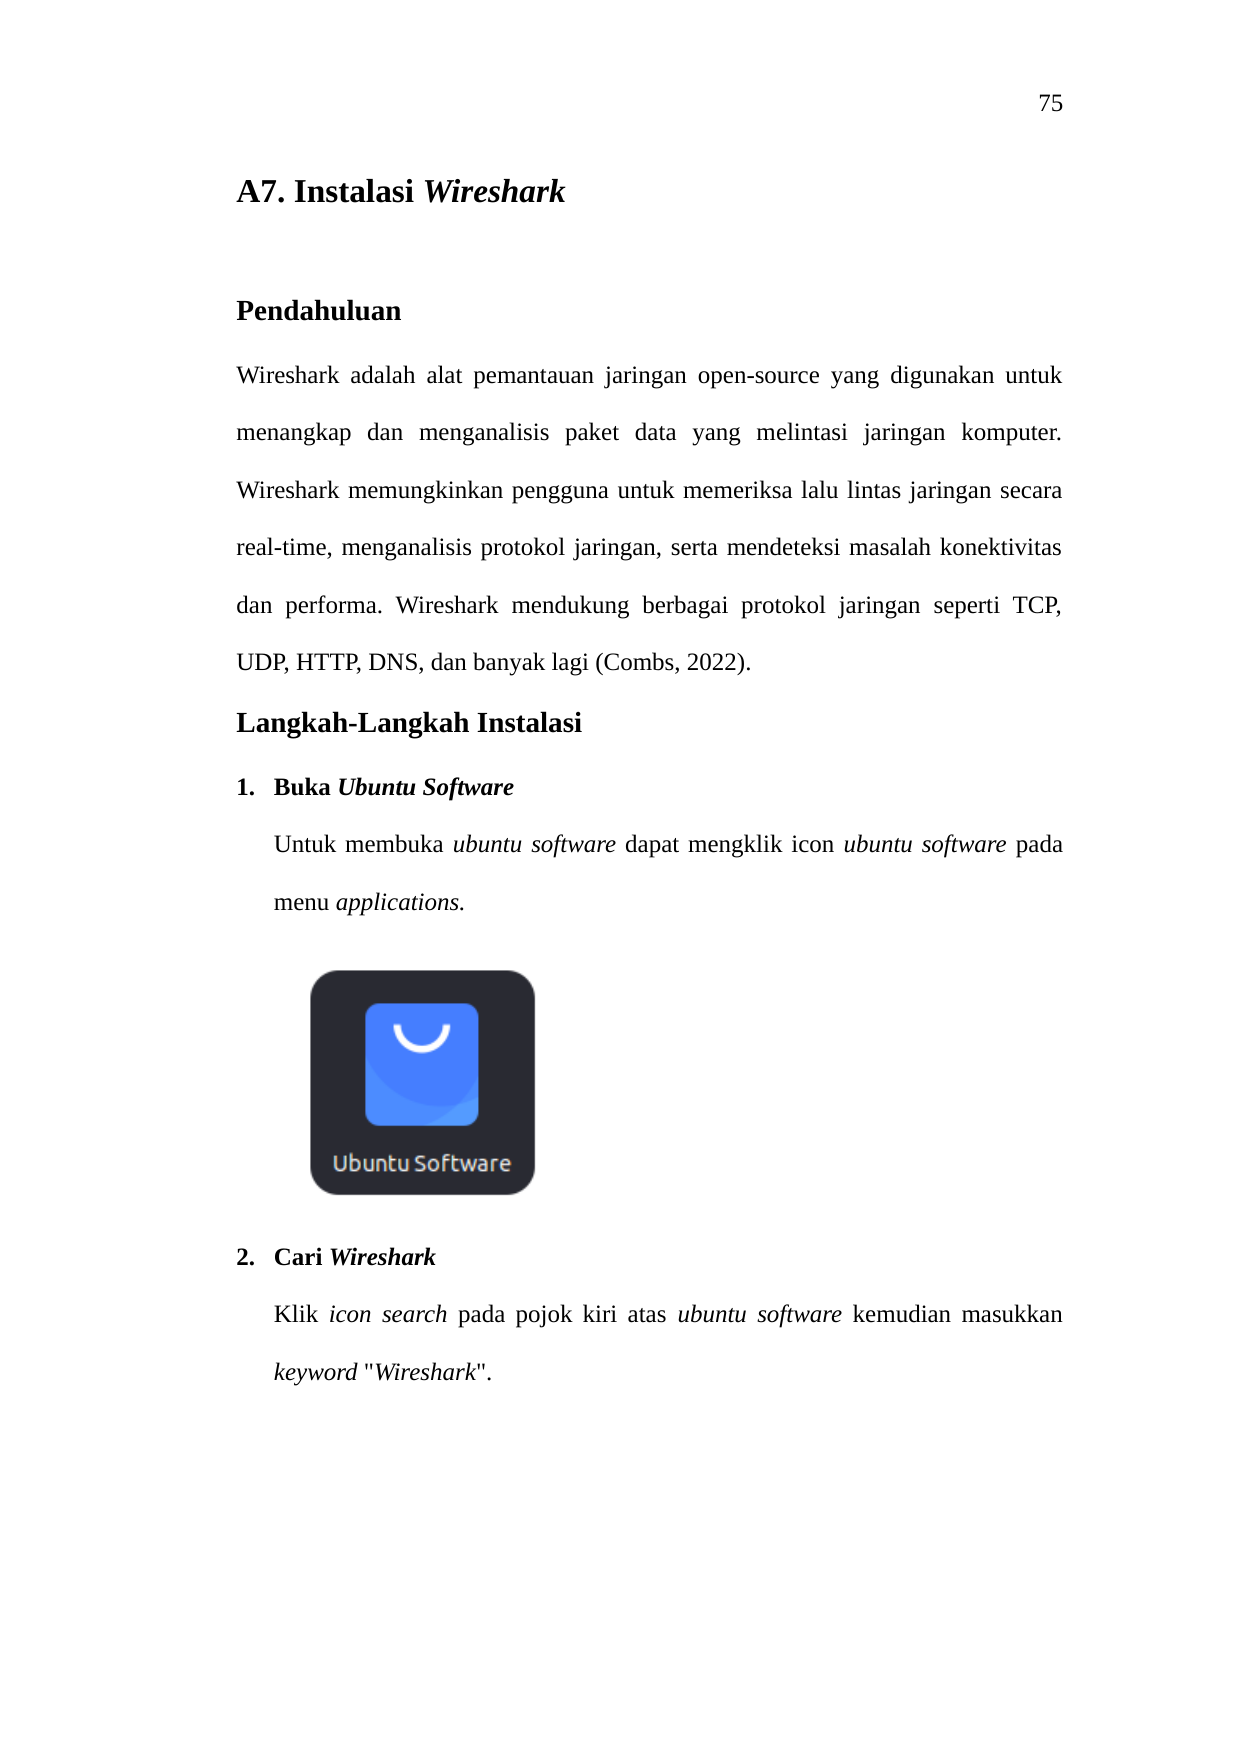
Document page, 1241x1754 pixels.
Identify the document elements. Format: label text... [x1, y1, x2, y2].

text Wireshark adalah alat pemantauan jaringan open-source yang digunakan untuk menangkap dan menganalisis paket data yang melintasi jaringan komputer. Wireshark memungkinkan pengguna untuk memeriksa lalu lintas jaringan secara real-time, menganalisis protokol jaringan, serta mendeteksi masalah konektivitas dan performa. Wireshark mendukung berbagai protokol jaringan seperti TCP, UDP, HTTP, DNS, dan banyak lagi (Combs, 2022). [236, 360, 1063, 676]
list Buka Ubuntu Software [236, 772, 1063, 801]
subtitle A7. Instalasi Wireshark [236, 172, 1063, 210]
picture [273, 944, 576, 1214]
text Langkah-Langkah Instalasi [236, 705, 1063, 738]
list Untuk membuka ubuntu software dapat mengklik icon ubuntu software pada menu applications. [236, 829, 1063, 916]
text Pendahuluan [236, 293, 1063, 326]
list Cari Wireshark [236, 1242, 1063, 1271]
list Klik icon search pada pojok kiri atas ubuntu software kemudian masukkan keyword "Wireshark". [236, 1299, 1063, 1386]
